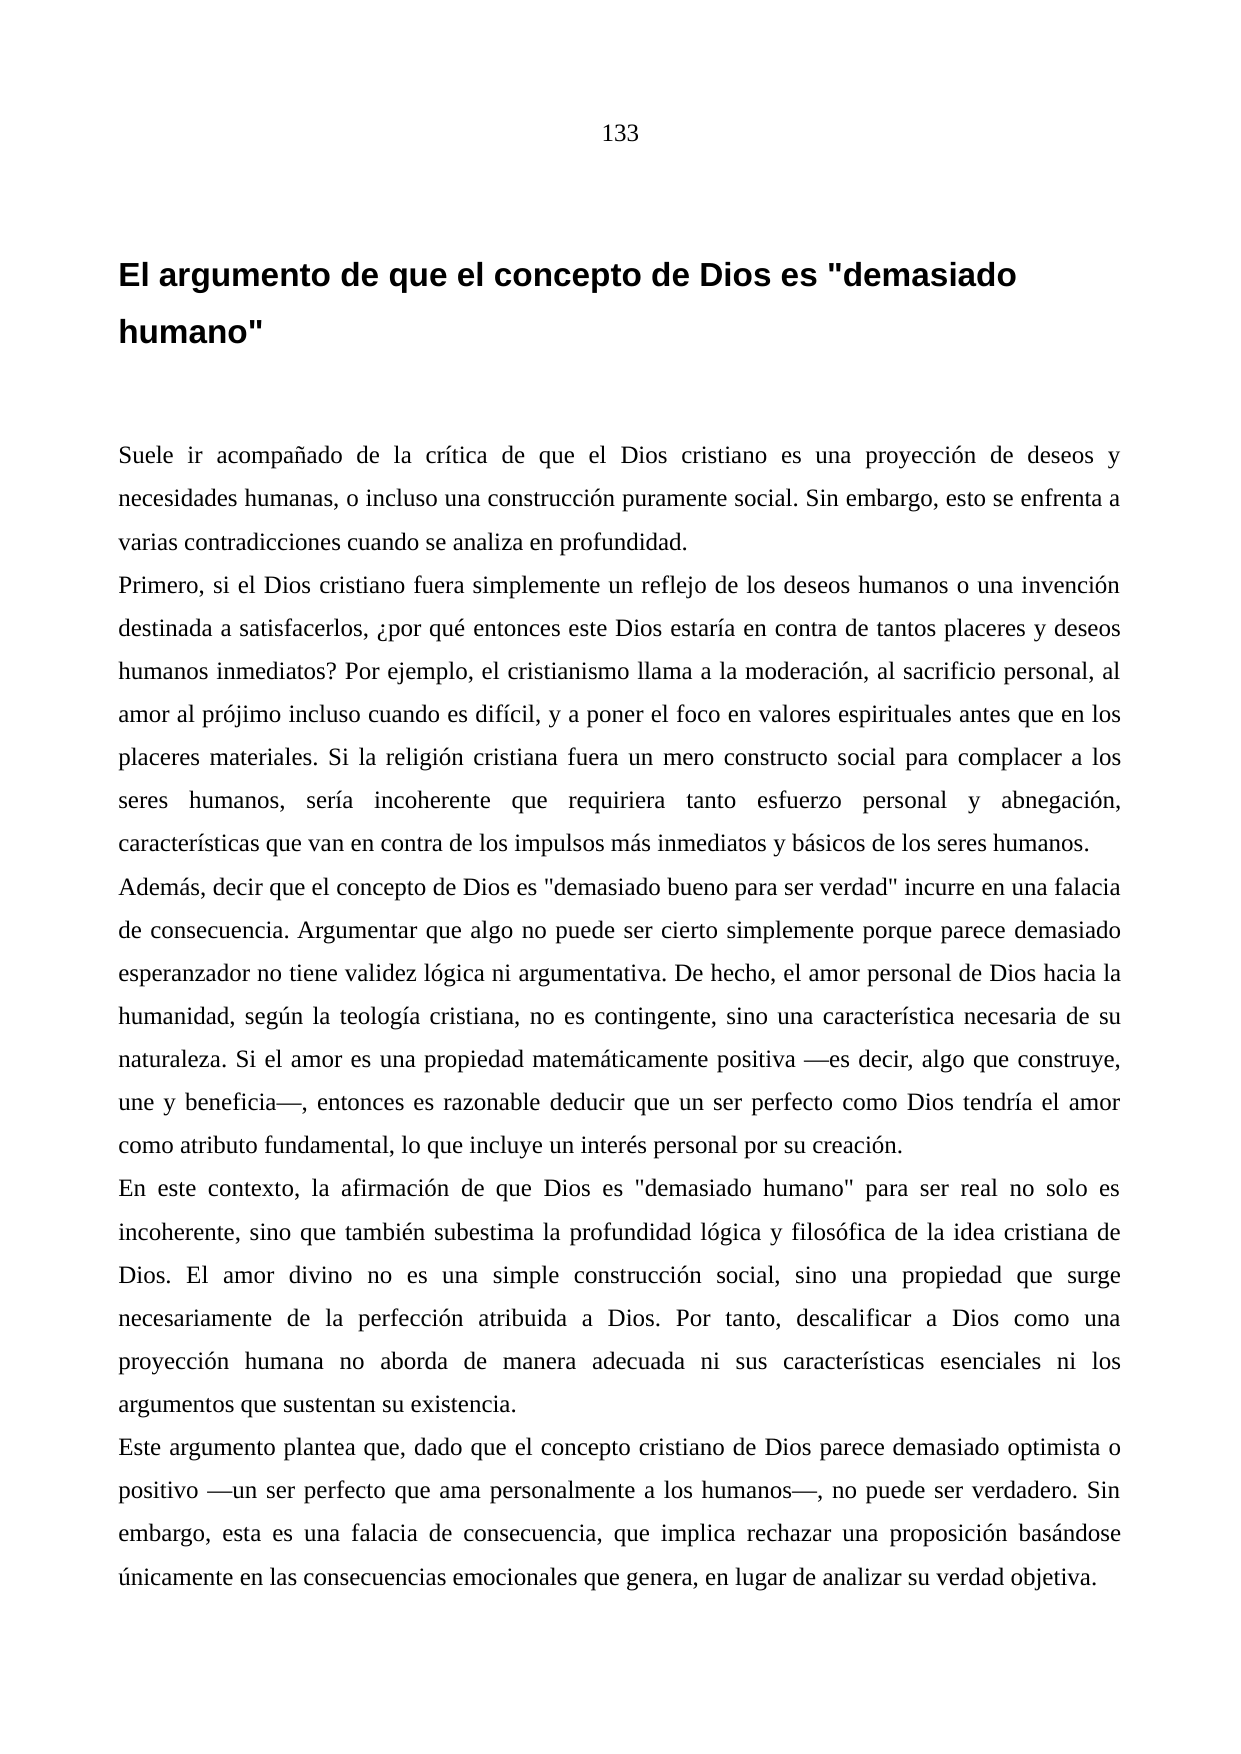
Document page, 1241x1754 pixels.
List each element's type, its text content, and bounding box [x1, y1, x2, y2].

text Este argumento plantea que, dado que el concepto cristiano de Dios parece demasiado optimista o positivo —un ser perfecto que ama personalmente a los humanos—, no puede ser verdadero. Sin embargo, esta es una falacia de consecuencia, que implica rechazar una proposición basándose únicamente en las consecuencias emocionales que genera, en lugar de analizar su verdad objetiva. [118, 1432, 1122, 1590]
text Primero, si el Dios cristiano fuera simplemente un reflejo de los deseos humanos o una invención destinada a satisfacerlos, ¿por qué entonces este Dios estaría en contra de tantos placeres y deseos humanos inmediatos? Por ejemplo, el cristianismo llama a la moderación, al sacrificio personal, al amor al prójimo incluso cuando es difícil, y a poner el foco en valores espirituales antes que en los placeres materiales. Si la religión cristiana fuera un mero constructo social para complacer a los seres humanos, sería incoherente que requiriera tanto esfuerzo personal y abnegación, características que van en contra de los impulsos más inmediatos y básicos de los seres humanos. [118, 570, 1122, 857]
subtitle El argumento de que el concepto de Dios es "demasiado humano" [118, 255, 1122, 351]
text Además, decir que el concepto de Dios es "demasiado bueno para ser verdad" incurre en una falacia de consecuencia. Argumentar que algo no puede ser cierto simplemente porque parece demasiado esperanzador no tiene validez lógica ni argumentativa. De hecho, el amor personal de Dios hacia la humanidad, según la teología cristiana, no es contingente, sino una característica necesaria de su naturaleza. Si el amor es una propiedad matemáticamente positiva —es decir, algo que construye, une y beneficia—, entonces es razonable deducir que un ser perfecto como Dios tendría el amor como atributo fundamental, lo que incluye un interés personal por su creación. [118, 872, 1122, 1159]
text En este contexto, la afirmación de que Dios es "demasiado humano" para ser real no solo es incoherente, sino que también subestima la profundidad lógica y filosófica de la idea cristiana de Dios. El amor divino no es una simple construcción social, sino una propiedad que surge necesariamente de la perfección atribuida a Dios. Por tanto, descalificar a Dios como una proyección humana no aborda de manera adecuada ni sus características esenciales ni los argumentos que sustentan su existencia. [118, 1173, 1122, 1418]
text Suele ir acompañado de la crítica de que el Dios cristiano es una proyección de deseos y necesidades humanas, o incluso una construcción puramente social. Sin embargo, esto se enfrenta a varias contradicciones cuando se analiza en profundidad. [118, 440, 1122, 555]
